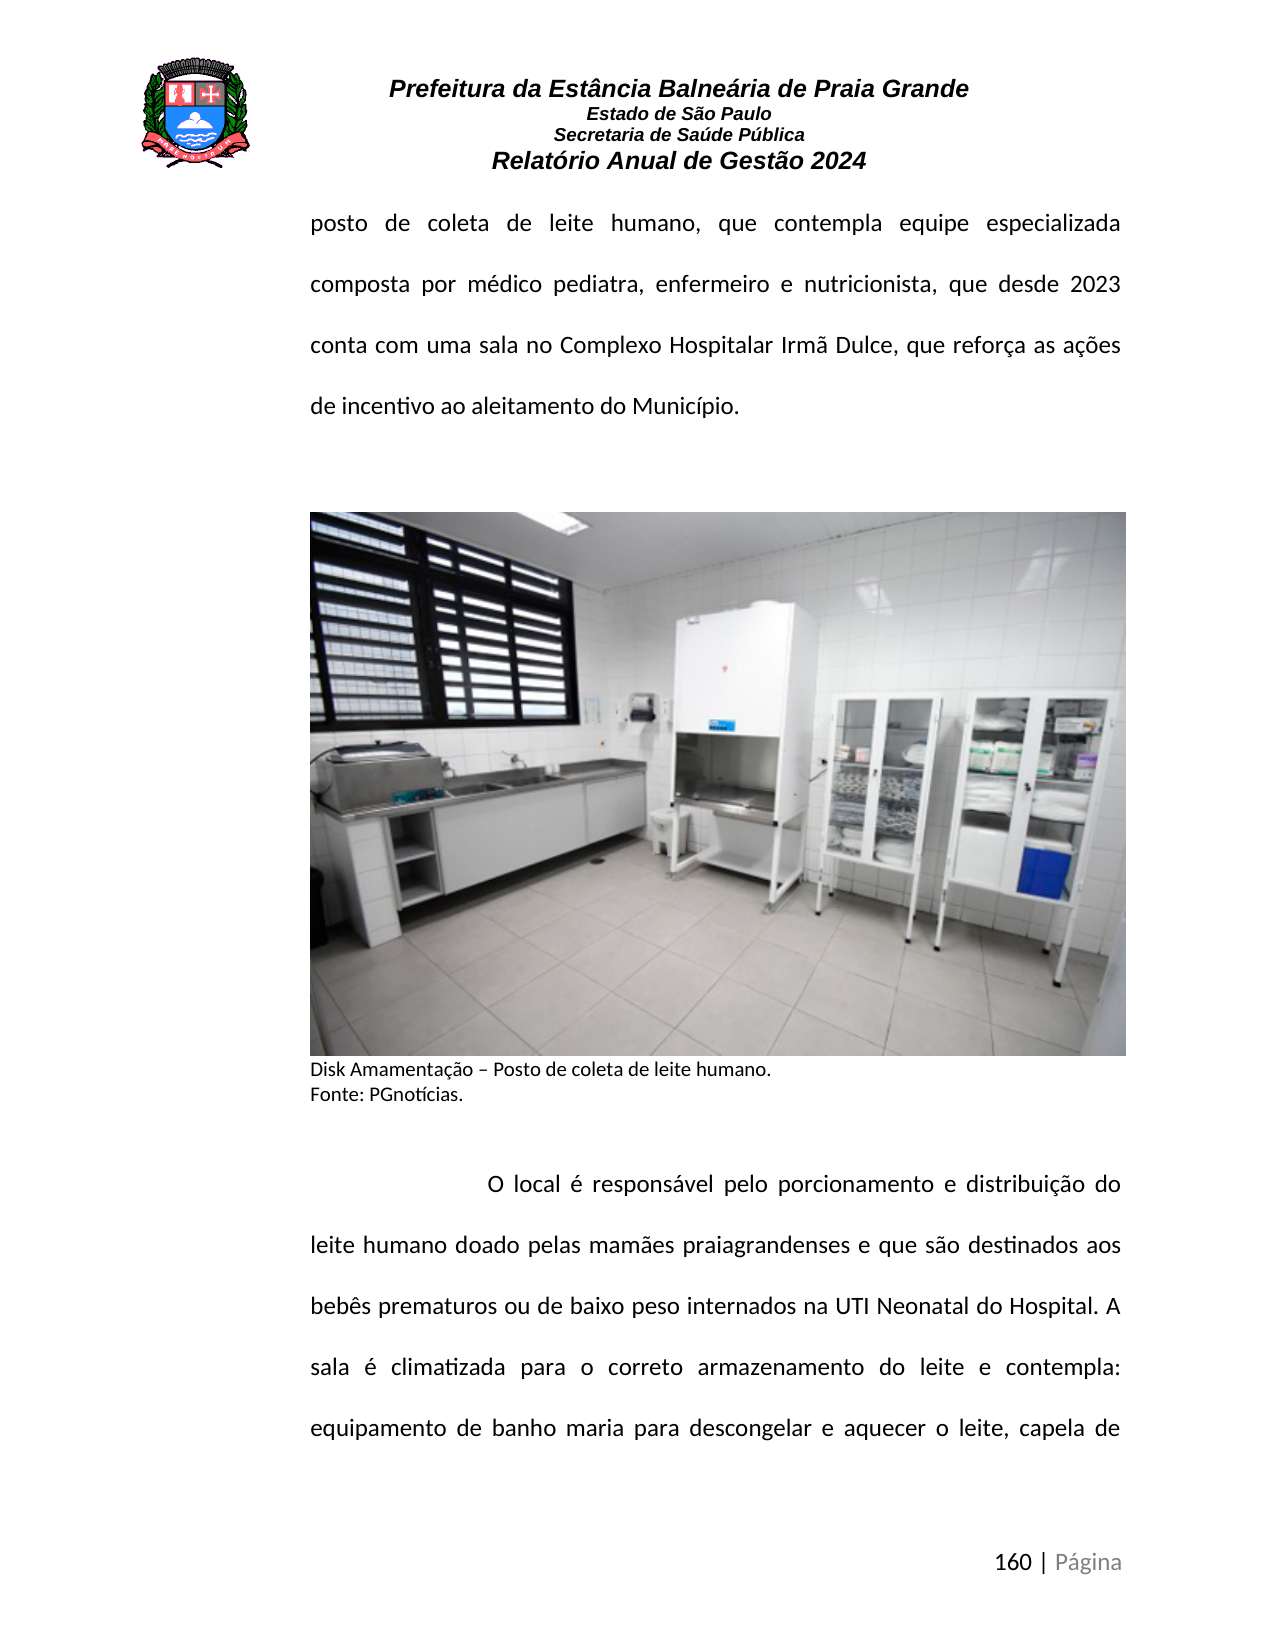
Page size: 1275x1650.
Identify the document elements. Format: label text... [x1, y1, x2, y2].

text posto de coleta de leite humano, que contempla equipe especializada composta por médico pediatra, enfermeiro e nutricionista, que desde 2023 conta com uma sala no Complexo Hospitalar Irmã Dulce, que reforça as ações de incentivo ao aleitamento do Município. [310, 207, 1122, 420]
text Fonte: PGnotícias. [310, 1081, 1122, 1107]
picture [310, 512, 1126, 1056]
picture [132, 55, 259, 172]
text Disk Amamentação – Posto de coleta de leite humano. [310, 1056, 1122, 1081]
text O local é responsável pelo porcionamento e distribuição do leite humano doado pelas mamães praiagrandenses e que são destinados aos bebês prematuros ou de baixo peso internados na UTI Neonatal do Hospital. A sala é climatizada para o correto armazenamento do leite e contempla: equipamento de banho maria para descongelar e aquecer o leite, capela de [310, 1168, 1122, 1442]
